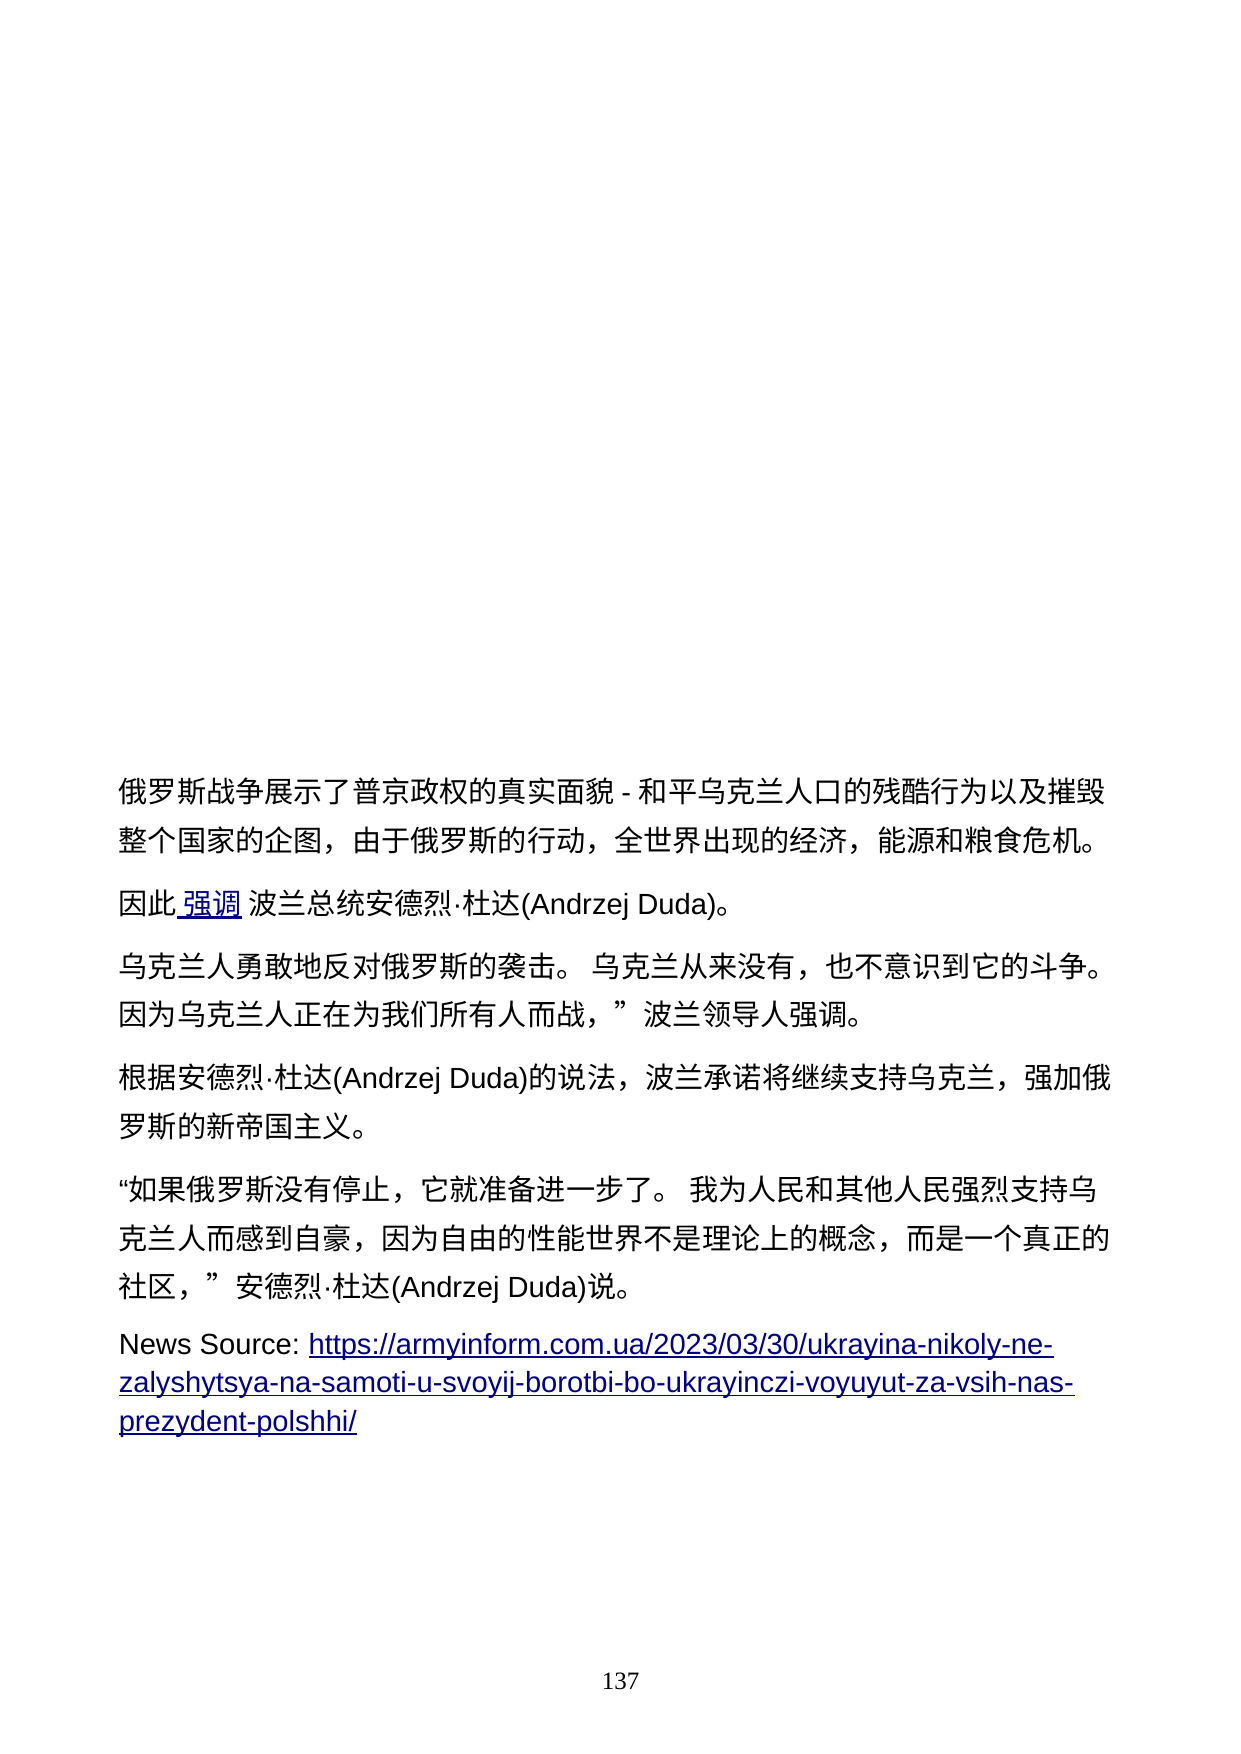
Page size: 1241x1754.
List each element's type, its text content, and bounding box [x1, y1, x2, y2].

text 乌克兰人勇敢地反对俄罗斯的袭击。 乌克兰从来没有，也不意识到它的斗争。 因为乌克兰人正在为我们所有人而战，”波兰领导人强调。 [118, 943, 1122, 1034]
text 根据安德烈·杜达(Andrzej Duda)的说法，波兰承诺将继续支持乌克兰，强加俄罗斯的新帝国主义。 [118, 1055, 1122, 1146]
text 俄罗斯战争展示了普京政权的真实面貌 - 和平乌克兰人口的残酷行为以及摧毁整个国家的企图，由于俄罗斯的行动，全世界出现的经济，能源和粮食危机。 [118, 118, 1122, 859]
text News Source: https://armyinform.com.ua/2023/03/30/ukrayina-nikoly-ne-zalyshytsya-na-samoti-u-svoyij-borotbi-bo-ukrayinczi-voyuyut-za-vsih-nas-prezydent-polshhi/ [118, 1327, 1122, 1437]
text 因此 强调 波兰总统安德烈·杜达(Andrzej Duda)。 [118, 880, 1122, 922]
text “如果俄罗斯没有停止，它就准备进一步了。 我为人民和其他人民强烈支持乌克兰人而感到自豪，因为自由的性能世界不是理论上的概念，而是一个真正的社区，”安德烈·杜达(Andrzej Duda)说。 [118, 1167, 1122, 1306]
